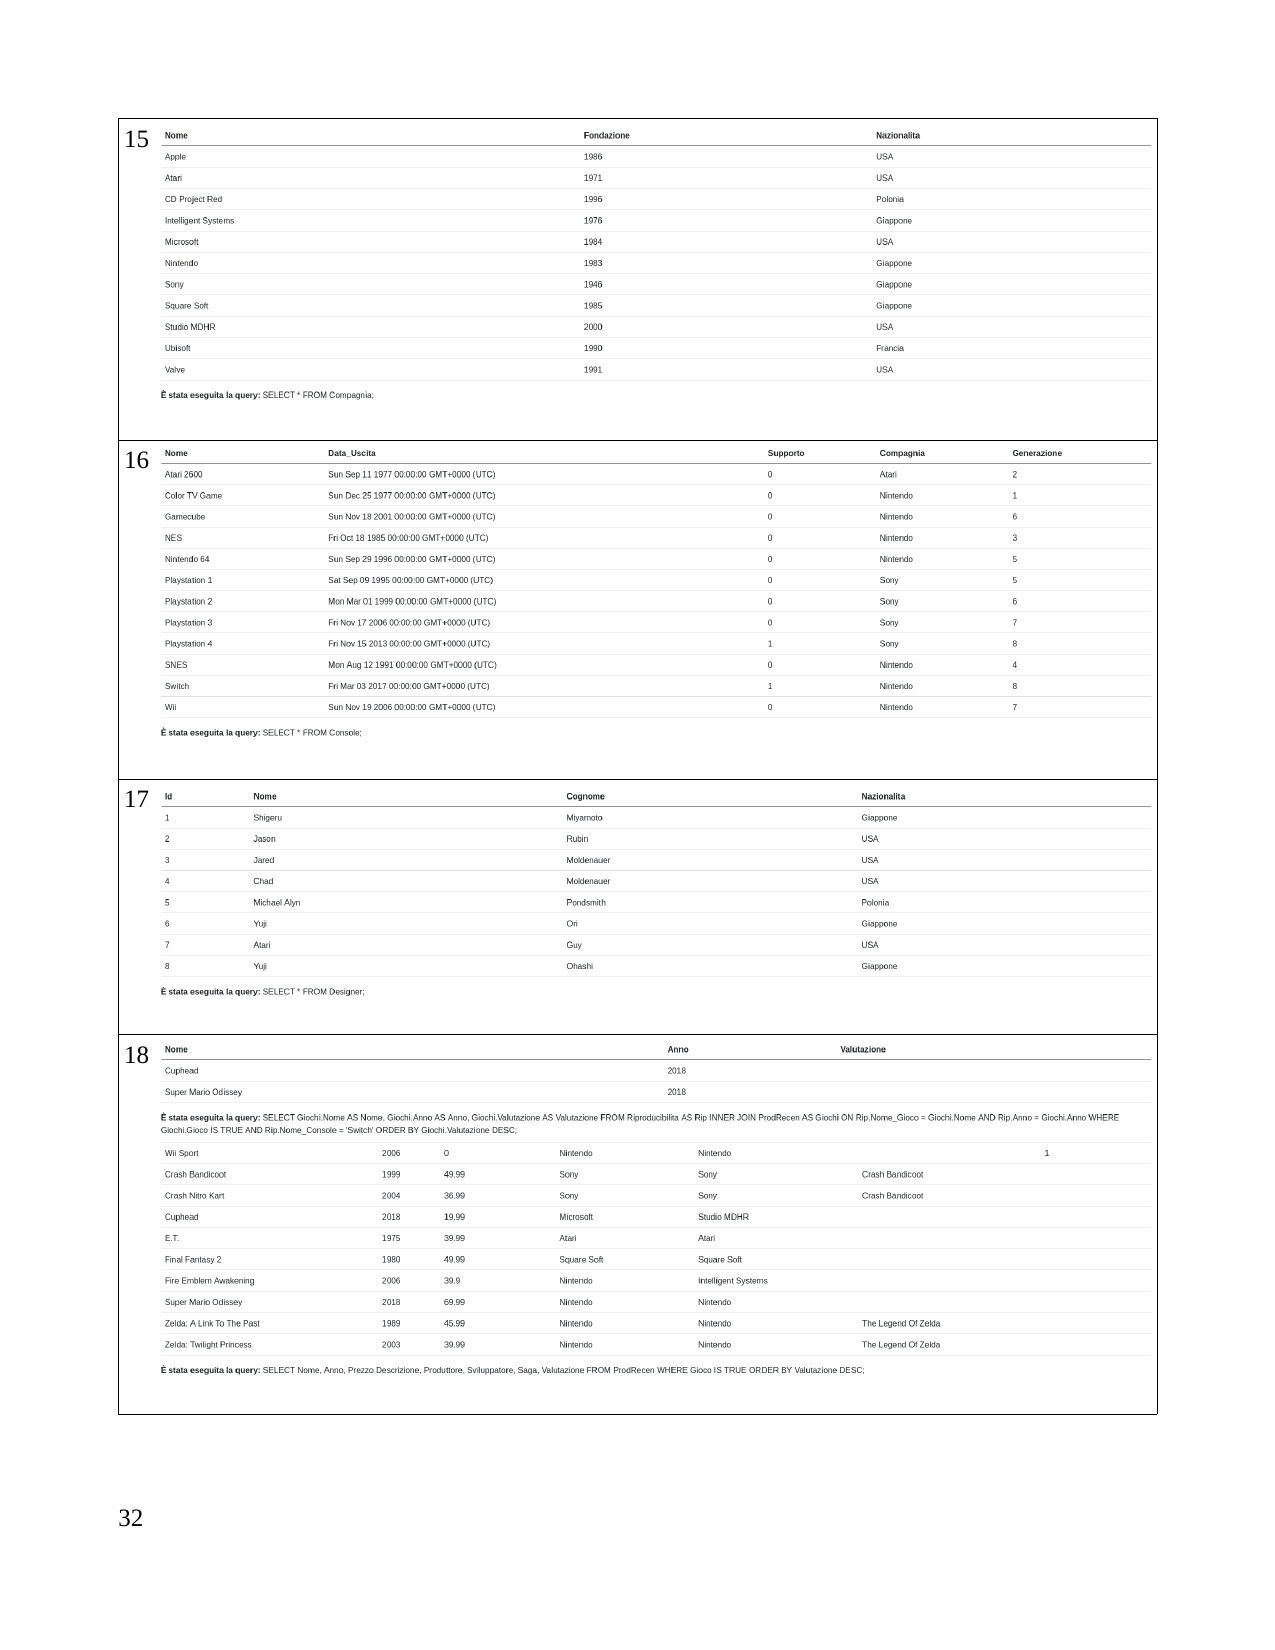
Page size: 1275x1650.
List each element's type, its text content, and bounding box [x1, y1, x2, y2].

picture [161, 445, 1152, 744]
table_cell [156, 441, 1157, 778]
table_cell 18 [119, 1035, 156, 1414]
table_cell 16 [119, 441, 156, 778]
picture [161, 784, 1152, 1000]
table_cell [156, 1035, 1157, 1414]
table_cell [156, 780, 1157, 1034]
picture [161, 123, 1152, 405]
table_cell 17 [119, 780, 156, 1034]
table_cell [156, 119, 1157, 439]
table_cell 15 [119, 119, 156, 439]
picture [161, 1039, 1152, 1380]
